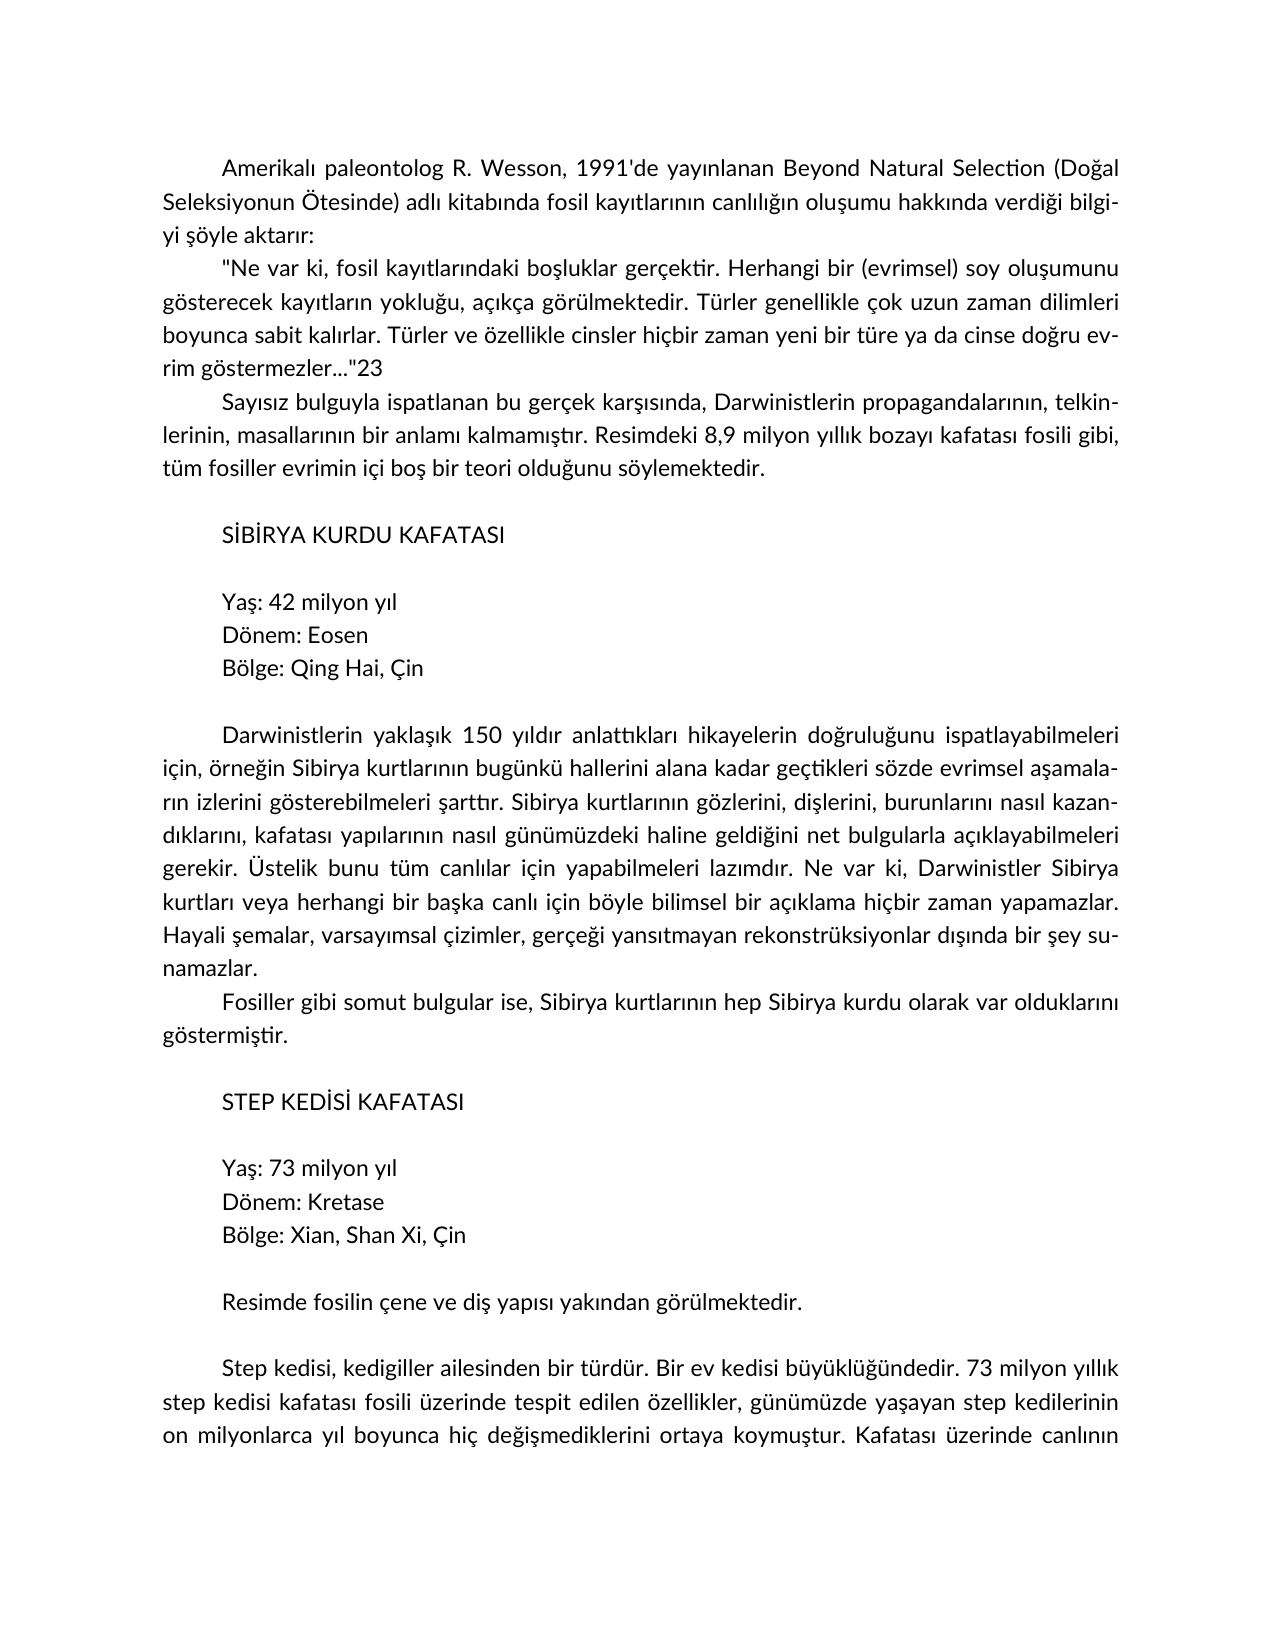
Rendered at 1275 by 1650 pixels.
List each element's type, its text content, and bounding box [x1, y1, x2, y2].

text Böl­ge: Qing Ha­i, Çin [162, 650, 1119, 683]
text Yaş: 42 mil­yon yıl [162, 583, 1119, 617]
text Sa­yı­sız bul­guy­la is­pat­la­nan bu ger­çek kar­şı­sın­da, Dar­wi­nist­le­rin pro­pa­gan­da­la­rı­nın, tel­kin­le­ri­nin, ma­sal­la­rı­nın bir an­la­mı kal­ma­mış­tır. Re­sim­de­ki 8,9 mil­yon yıl­lık bo­za­yı ka­fa­ta­sı fo­si­li gi­bi, tüm fo­sil­ler ev­ri­min içi boş bir teo­ri ol­du­ğu­nu söy­le­mek­te­dir. [162, 383, 1119, 483]
text Step ke­di­si, ke­di­gil­ler ai­le­sin­den bir tür­dür. Bir ev ke­di­si bü­yük­lü­ğün­de­dir. 73 mil­yon yıl­lık step ke­di­si ka­fa­ta­sı fo­si­li üze­rin­de tes­pit edi­len özel­lik­ler, gü­nü­müz­de ya­şa­yan step ke­di­le­ri­nin on mil­yon­lar­ca yıl bo­yun­ca hiç de­ğiş­me­dik­le­ri­ni or­ta­ya koy­muş­tur. Ka­fa­ta­sı üze­rin­de can­lı­nın [162, 1350, 1119, 1450]
text Dar­wi­nist­le­rin yak­la­şık 150 yıl­dır an­lat­tık­la­rı hi­ka­ye­le­rin doğ­ru­lu­ğu­nu is­pat­la­ya­bil­me­le­ri için, ör­ne­ğin Si­bir­ya kurt­la­rı­nın bu­gün­kü hal­le­ri­ni ala­na ka­dar geç­tik­le­ri söz­de ev­rim­sel aşa­ma­la­rın iz­le­ri­ni gös­te­re­bil­me­le­ri şart­tır. Si­bir­ya kurt­la­rı­nın göz­le­ri­ni, diş­le­ri­ni, bu­run­la­rı­nı na­sıl ka­zan­dık­la­rı­nı, ka­fa­ta­sı ya­pı­la­rı­nın na­sıl gü­nü­müz­de­ki ha­li­ne gel­di­ği­ni net bul­gu­lar­la açık­la­ya­bil­me­le­ri ge­re­kir. Üs­te­lik bu­nu tüm can­lı­lar için ya­pa­bil­me­le­ri la­zım­dır. Ne var ki, Dar­wi­nist­ler Si­bir­ya kurt­la­rı ve­ya her­han­gi bir baş­ka can­lı için böy­le bi­lim­sel bir açık­la­ma hiç­bir za­man ya­pa­maz­lar. Ha­ya­li şe­ma­lar, var­sa­yım­sal çi­zim­ler, ger­çe­ği yan­sıt­ma­yan re­kons­trük­si­yon­lar dı­şın­da bir şey su­na­maz­lar. [162, 717, 1119, 983]
text Böl­ge: Xi­an, Shan Xi, Çin [162, 1217, 1119, 1250]
text STEP KE­Dİ­Sİ KA­FA­TA­SI [162, 1083, 1119, 1117]
text Yaş: 73 mil­yon yıl [162, 1150, 1119, 1183]
text Sİ­BİR­YA KUR­DU KA­FA­TA­SI [162, 517, 1119, 550]
text Ame­ri­kalı pa­le­on­to­log R. Wes­son, 1991'de yayınla­nan Be­yond Na­tu­ral Se­lec­ti­on (Do­ğal Se­lek­si­yo­nun Öte­sin­de) adlı ki­tabında fo­sil kayıtlarının canlılığın olu­şu­mu hakkında ver­di­ği bil­gi­yi şöy­le ak­tarır: [162, 150, 1119, 250]
text "Ne var ki, fo­sil kayıtlarında­ki boş­luk­lar ger­çek­tir. Her­han­gi bir (ev­rim­sel) soy olu­şu­mu­nu gös­te­re­cek kayıtların yok­lu­ğu, açıkça gö­rül­mek­te­dir. Tür­ler ge­nel­lik­le çok uzun za­man di­lim­le­ri bo­yun­ca sa­bit kalırlar. Tür­ler ve özel­lik­le cins­ler hiç­bir za­man ye­ni bir tü­re ya da cin­se doğ­ru ev­rim gös­ter­mez­ler..."23 [162, 250, 1119, 383]
text Fo­sil­ler gi­bi so­mut bul­gu­lar ise, Si­bir­ya kurt­la­rı­nın hep Si­bir­ya kur­du ola­rak var ol­duk­la­rı­nı gös­ter­miş­tir. [162, 983, 1119, 1050]
text Re­sim­de fo­si­lin çe­ne ve diş ya­pı­sı ya­kın­dan gö­rül­mek­te­dir. [162, 1283, 1119, 1317]
text Dö­nem: Eo­sen [162, 617, 1119, 650]
text Dö­nem: Kre­ta­se [162, 1183, 1119, 1217]
